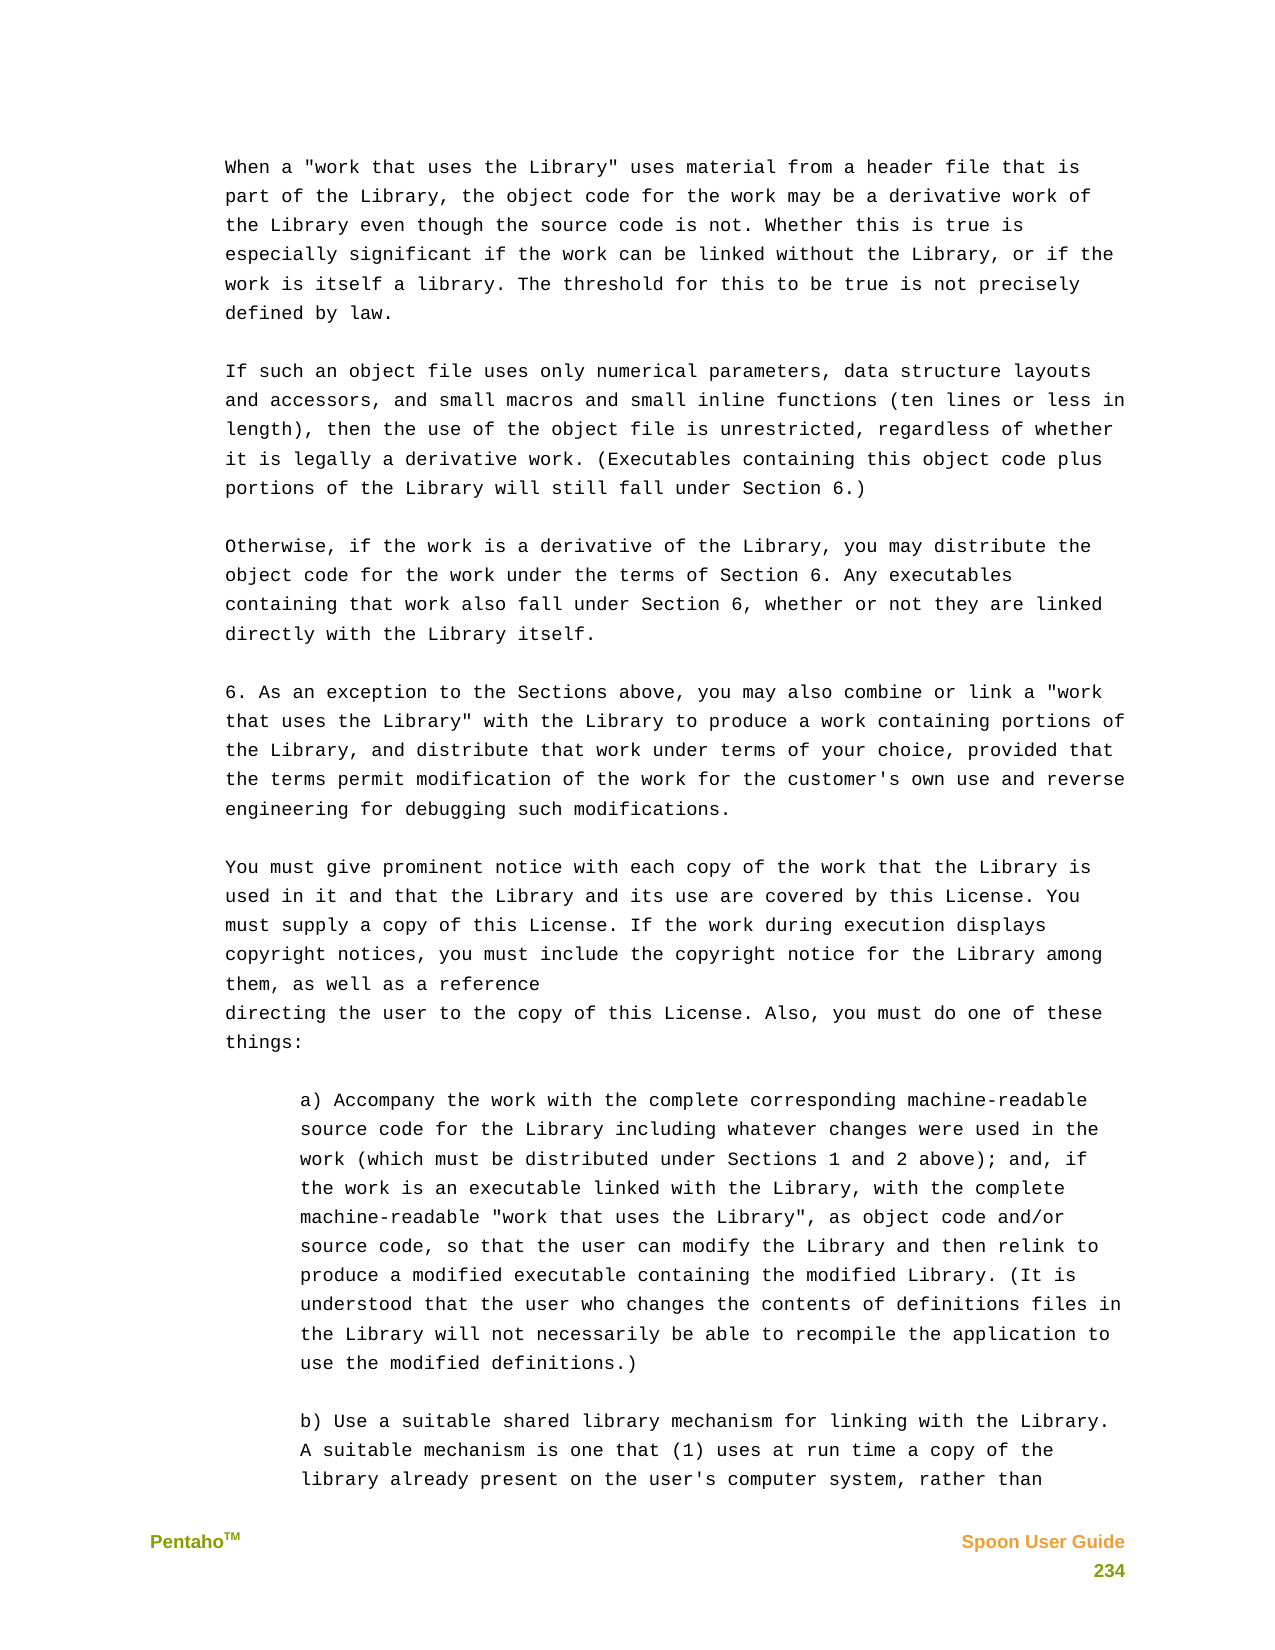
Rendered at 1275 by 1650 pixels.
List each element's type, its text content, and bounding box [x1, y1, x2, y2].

text You must give prominent notice with each copy of the work that the Library is used in it and that the Library and its use are covered by this License. You must supply a copy of this License. If the work during execution displays copyright notices, you must include the copyright notice for the Library among them, as well as a reference [225, 850, 1125, 996]
text b) Use a suitable shared library mechanism for linking with the Library. A suitable mechanism is one that (1) uses at run time a copy of the library already present on the user's computer system, rather than [300, 1404, 1125, 1492]
text 6. As an exception to the Sections above, you may also combine or link a "work that uses the Library" with the Library to produce a work containing portions of the Library, and distribute that work under terms of your choice, provided that the terms permit modification of the work for the customer's own use and reverse engineering for debugging such modifications. [225, 675, 1125, 821]
text directing the user to the copy of this License. Also, you must do one of these things: [225, 996, 1125, 1054]
text When a "work that uses the Library" uses material from a header file that is part of the Library, the object code for the work may be a derivative work of the Library even though the source code is not. Whether this is true is especially significant if the work can be linked without the Library, or if the work is itself a library. The threshold for this to be true is not precisely defined by law. [225, 150, 1125, 325]
text a) Accompany the work with the complete corresponding machine-readable source code for the Library including whatever changes were used in the work (which must be distributed under Sections 1 and 2 above); and, if the work is an executable linked with the Library, with the complete machine-readable "work that uses the Library", as object code and/or source code, so that the user can modify the Library and then relink to produce a modified executable containing the modified Library. (It is understood that the user who changes the contents of definitions files in the Library will not necessarily be able to recompile the application to use the modified definitions.) [300, 1083, 1125, 1375]
text If such an object file uses only numerical parameters, data structure layouts and accessors, and small macros and small inline functions (ten lines or less in length), then the use of the object file is unrestricted, regardless of whether it is legally a derivative work. (Executables containing this object code plus portions of the Library will still fall under Section 6.) [225, 354, 1125, 500]
text Otherwise, if the work is a derivative of the Library, you may distribute the object code for the work under the terms of Section 6. Any executables containing that work also fall under Section 6, whether or not they are linked directly with the Library itself. [225, 529, 1125, 646]
